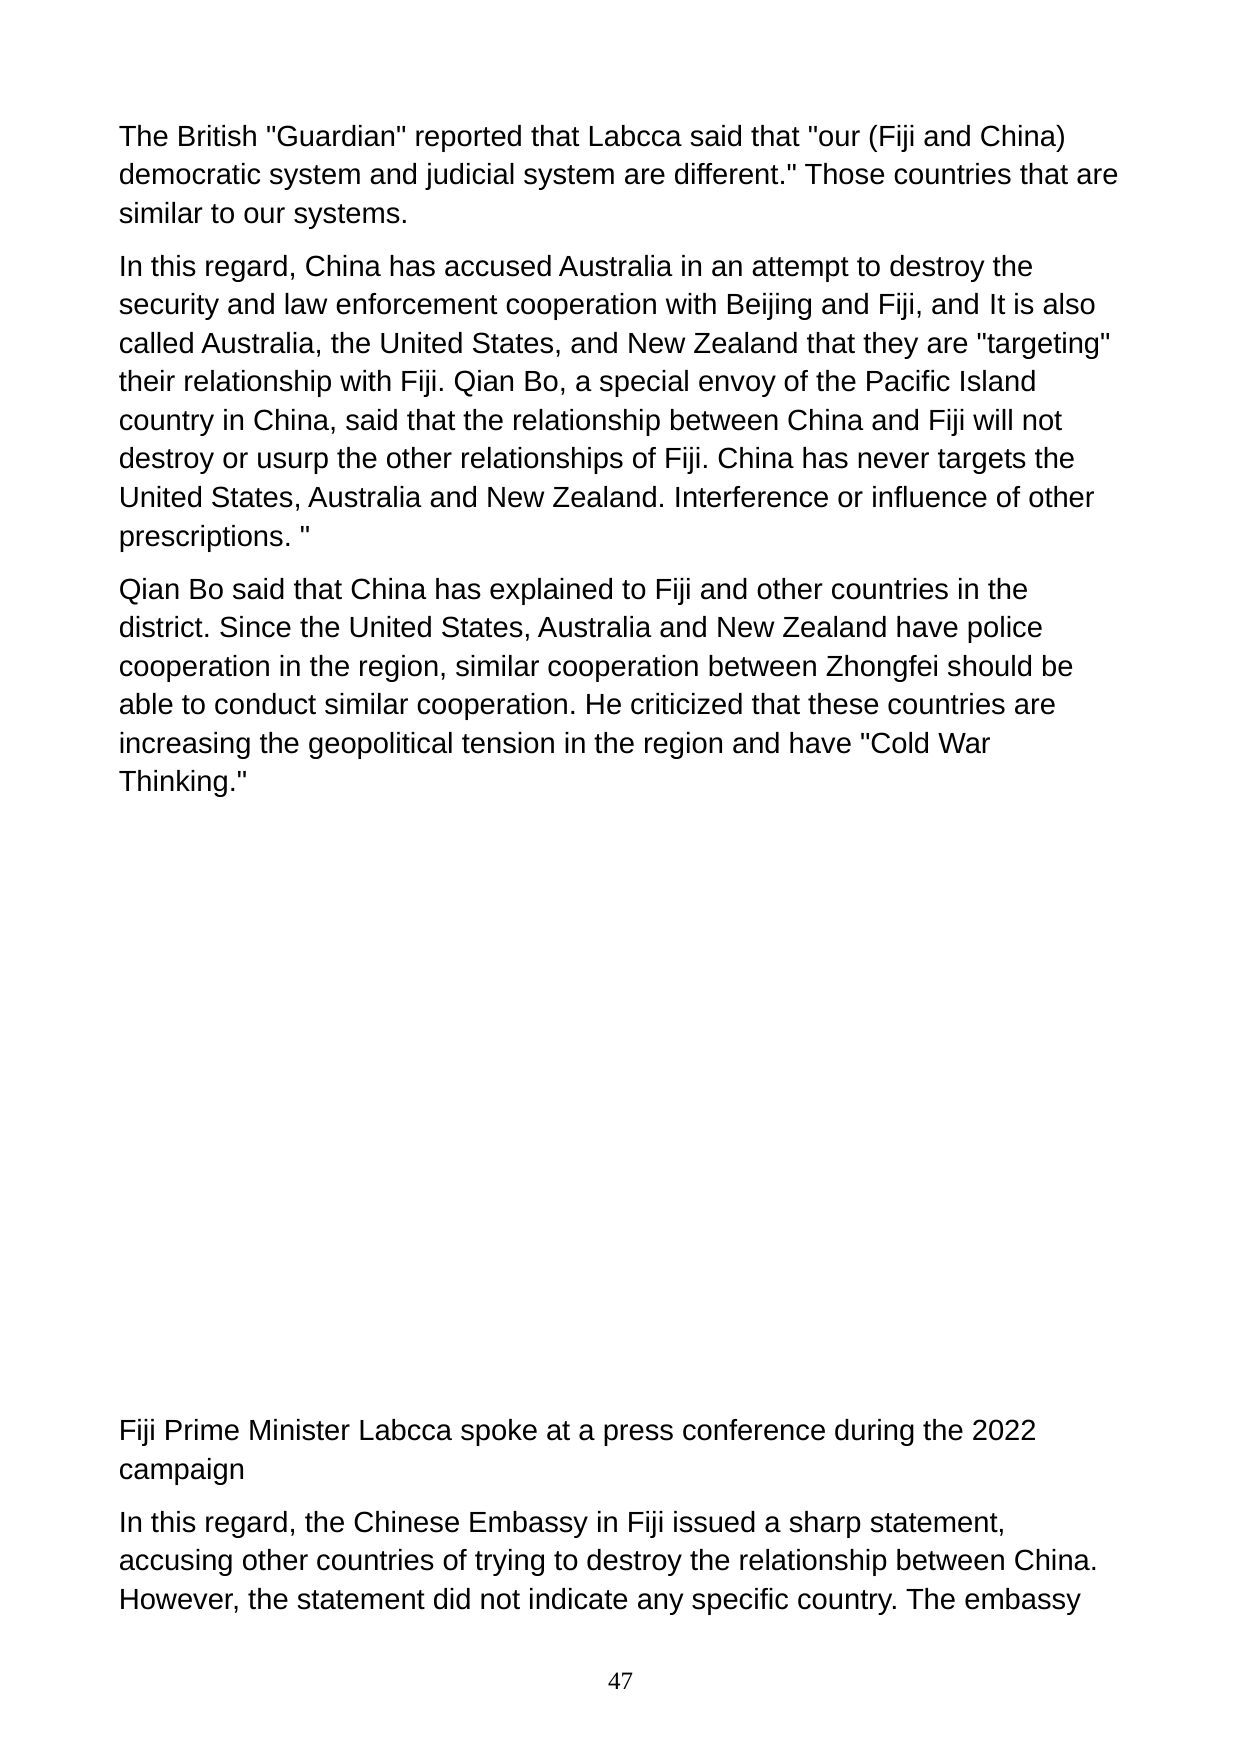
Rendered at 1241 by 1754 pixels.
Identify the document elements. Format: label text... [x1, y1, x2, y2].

text In this regard, China has accused Australia in an attempt to destroy the security and law enforcement cooperation with Beijing and Fiji, and It is also called Australia, the United States, and New Zealand that they are "targeting" their relationship with Fiji. Qian Bo, a special envoy of the Pacific Island country in China, said that the relationship between China and Fiji will not destroy or usurp the other relationships of Fiji. China has never targets the United States, Australia and New Zealand. Interference or influence of other prescriptions. " [118, 249, 1122, 552]
text Qian Bo said that China has explained to Fiji and other countries in the district. Since the United States, Australia and New Zealand have police cooperation in the region, similar cooperation between Zhongfei should be able to conduct similar cooperation. He criticized that these countries are increasing the geopolitical tension in the region and have "Cold War Thinking." [118, 572, 1122, 798]
text Fiji Prime Minister Labcca spoke at a press conference during the 2022 campaign [118, 817, 1122, 1485]
text In this regard, the Chinese Embassy in Fiji issued a sharp statement, accusing other countries of trying to destroy the relationship between China. However, the statement did not indicate any specific country. The embassy [118, 1505, 1122, 1615]
text The British "Guardian" reported that Labcca said that "our (Fiji and China) democratic system and judicial system are different." Those countries that are similar to our systems. [118, 118, 1122, 229]
